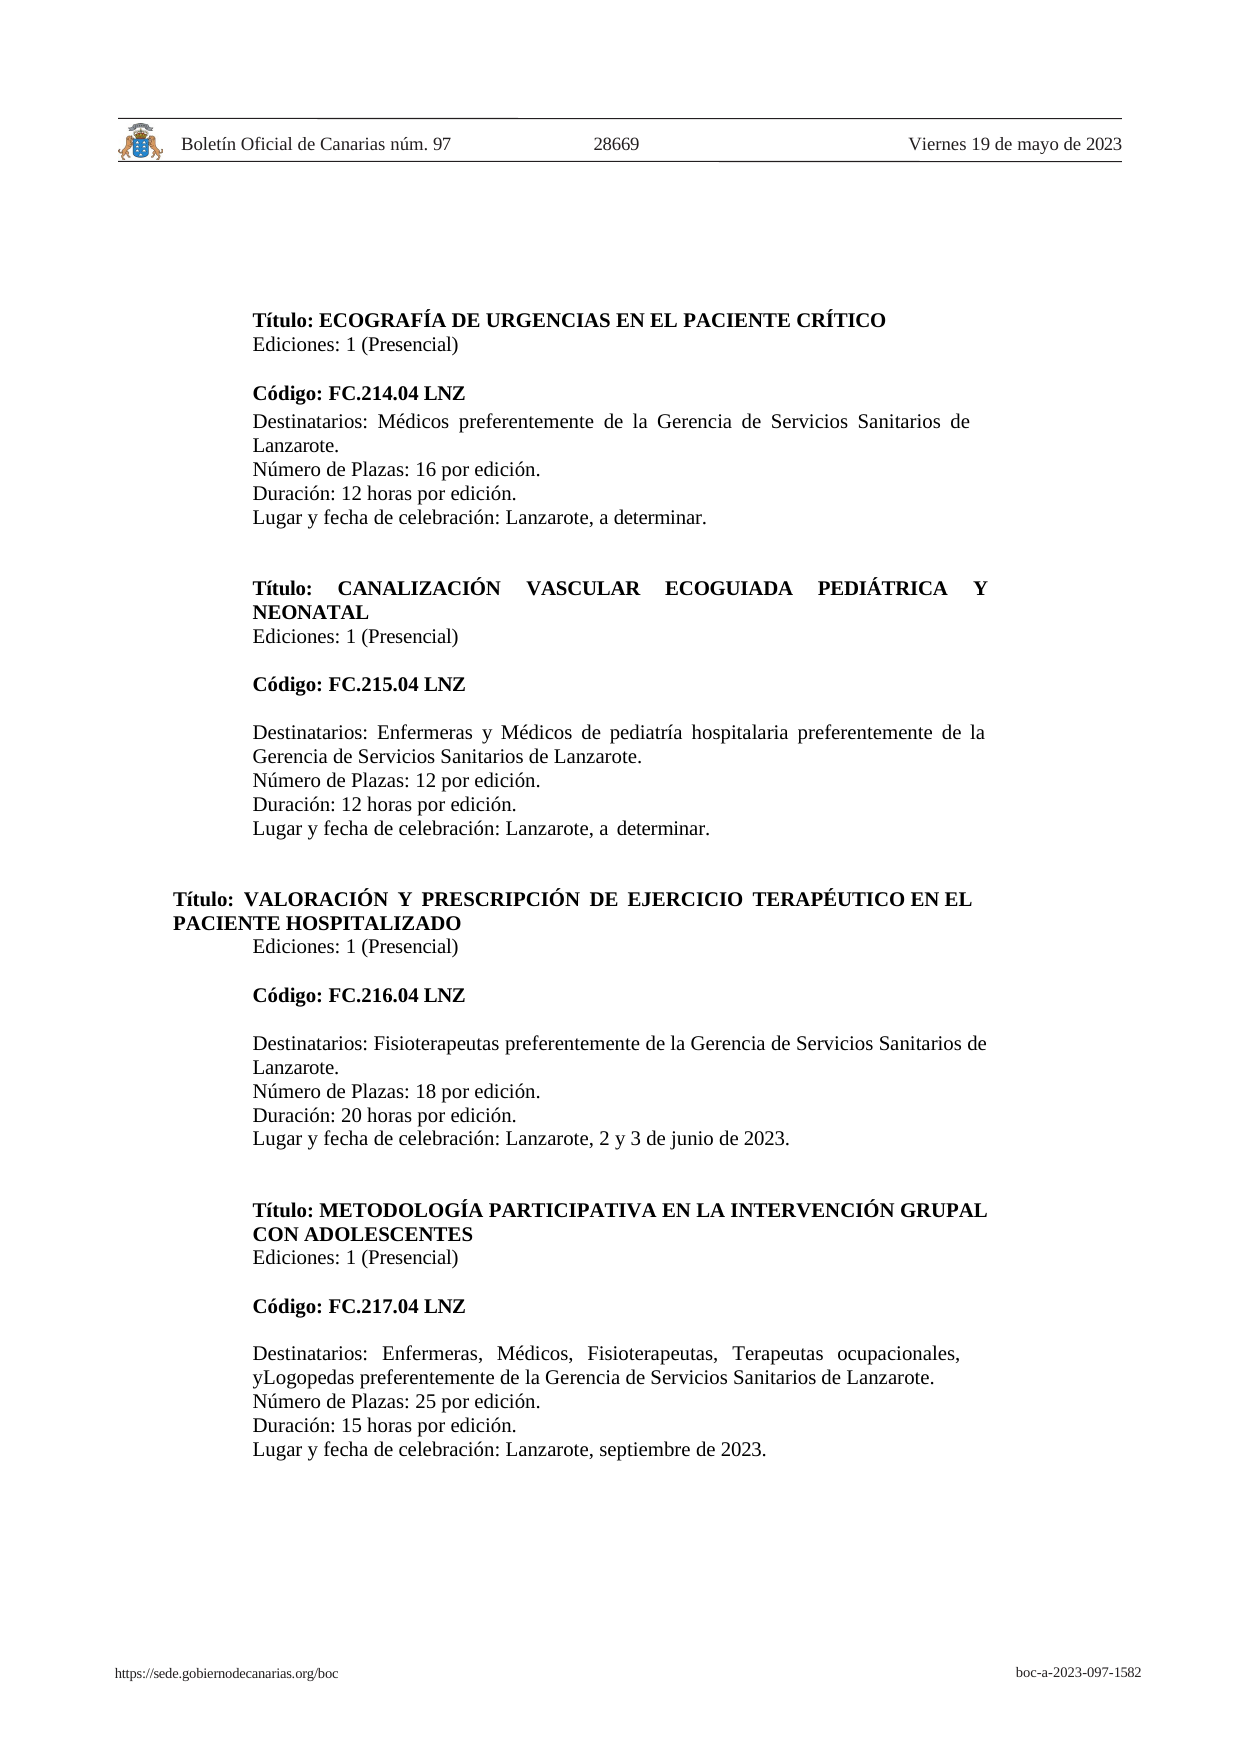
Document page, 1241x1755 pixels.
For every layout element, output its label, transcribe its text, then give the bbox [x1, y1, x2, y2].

text Ediciones: 1 (Presencial) [252, 333, 1066, 356]
subtitle Código: FC.216.04 LNZ [252, 983, 1066, 1007]
text Número de Plazas: 25 por edición. Duración: 15 horas por edición. [252, 1389, 603, 1437]
subtitle Código: FC.214.04 LNZ [252, 381, 1066, 405]
text Destinatarios: Fisioterapeutas preferentemente de la Gerencia de Servicios Sanitarios de Lanzarote. [252, 1031, 989, 1079]
text Lugar y fecha de celebración: Lanzarote, a determinar. [252, 505, 1066, 529]
text Ediciones: 1 (Presencial) [252, 1246, 1066, 1269]
text Ediciones: 1 (Presencial) [252, 935, 1066, 959]
subtitle Código: FC.217.04 LNZ [252, 1294, 1066, 1318]
text Destinatarios: Médicos preferentemente de la Gerencia de Servicios Sanitarios de Lanzarote. [252, 409, 989, 457]
text Lugar y fecha de celebración: Lanzarote, 2 y 3 de junio de 2023. [252, 1127, 1066, 1151]
text Número de Plazas: 16 por edición. Duración: 12 horas por edición. [252, 457, 603, 505]
text Destinatarios: Enfermeras y Médicos de pediatría hospitalaria preferentemente de la Gerencia de Servicios Sanitarios de Lanzarote. [252, 720, 1030, 768]
text Lugar y fecha de celebración: Lanzarote, septiembre de 2023. [252, 1437, 1066, 1461]
subtitle Código: FC.215.04 LNZ [252, 672, 1066, 696]
subtitle Título: VALORACIÓN Y PRESCRIPCIÓN DE EJERCICIO TERAPÉUTICO EN EL PACIENTE HOSPITALIZADO [173, 888, 989, 935]
text Número de Plazas: 18 por edición. Duración: 20 horas por edición. [252, 1079, 603, 1127]
text Lugar y fecha de celebración: Lanzarote, a determinar. [252, 816, 1066, 840]
subtitle Título: CANALIZACIÓN VASCULAR ECOGUIADA PEDIÁTRICA Y NEONATAL [252, 577, 989, 624]
subtitle Título: METODOLOGÍA PARTICIPATIVA EN LA INTERVENCIÓN GRUPAL CON ADOLESCENTES [252, 1199, 989, 1246]
text Destinatarios: Enfermeras, Médicos, Fisioterapeutas, Terapeutas ocupacionales, yLogopedas preferentemente de la Gerencia de Servicios Sanitarios de Lanzarote. [252, 1341, 1030, 1389]
text Número de Plazas: 12 por edición. Duración: 12 horas por edición. [252, 768, 603, 816]
subtitle Título: ECOGRAFÍA DE URGENCIAS EN EL PACIENTE CRÍTICO [252, 309, 1066, 333]
text Ediciones: 1 (Presencial) [252, 624, 1066, 648]
